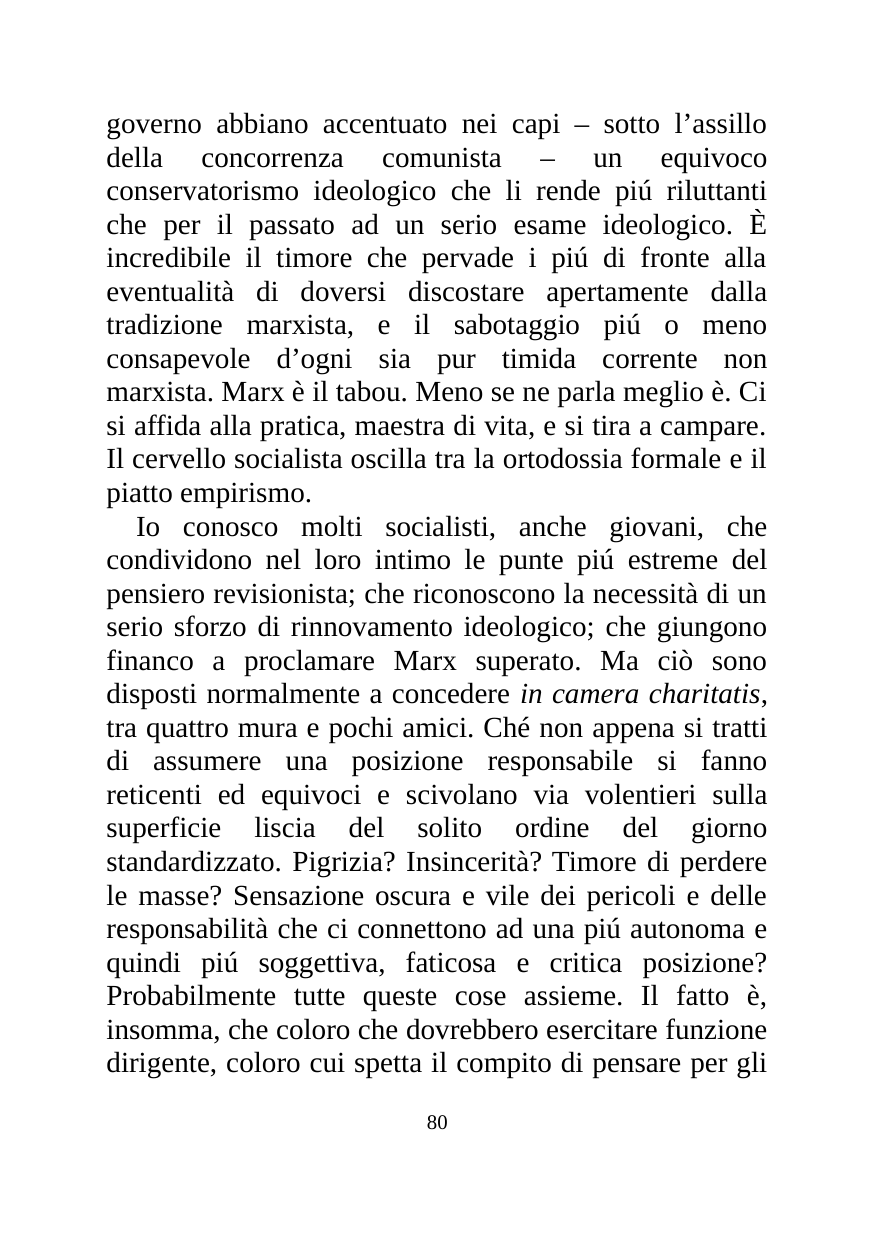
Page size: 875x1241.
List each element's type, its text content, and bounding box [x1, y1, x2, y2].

text Io conosco molti socialisti, anche giovani, che condividono nel loro intimo le punte piú estreme del pensiero revisionista; che riconoscono la necessità di un serio sforzo di rinnovamento ideologico; che giungono financo a proclamare Marx superato. Ma ciò sono disposti normalmente a concedere in camera charitatis, tra quattro mura e pochi amici. Ché non appena si tratti di assumere una posizione responsabile si fanno reticenti ed equivoci e scivolano via volentieri sulla superficie liscia del solito ordine del giorno standardizzato. Pigrizia? Insincerità? Timore di perdere le masse? Sensazione oscura e vile dei pericoli e delle responsabilità che ci connettono ad una piú autonoma e quindi piú soggettiva, faticosa e critica posizione? Probabilmente tutte queste cose assieme. Il fatto è, insomma, che coloro che dovrebbero esercitare funzione dirigente, coloro cui spetta il compito di pensare per gli [106, 509, 768, 1079]
text governo abbiano accentuato nei capi – sotto l’assillo della concorrenza comunista – un equivoco conservatorismo ideologico che li rende piú riluttanti che per il passato ad un serio esame ideologico. È incredibile il timore che pervade i piú di fronte alla eventualità di doversi discostare apertamente dalla tradizione marxista, e il sabotaggio piú o meno consapevole d’ogni sia pur timida corrente non marxista. Marx è il tabou. Meno se ne parla meglio è. Ci si affida alla pratica, maestra di vita, e si tira a campare. Il cervello socialista oscilla tra la ortodossia formale e il piatto empirismo. [106, 106, 768, 509]
